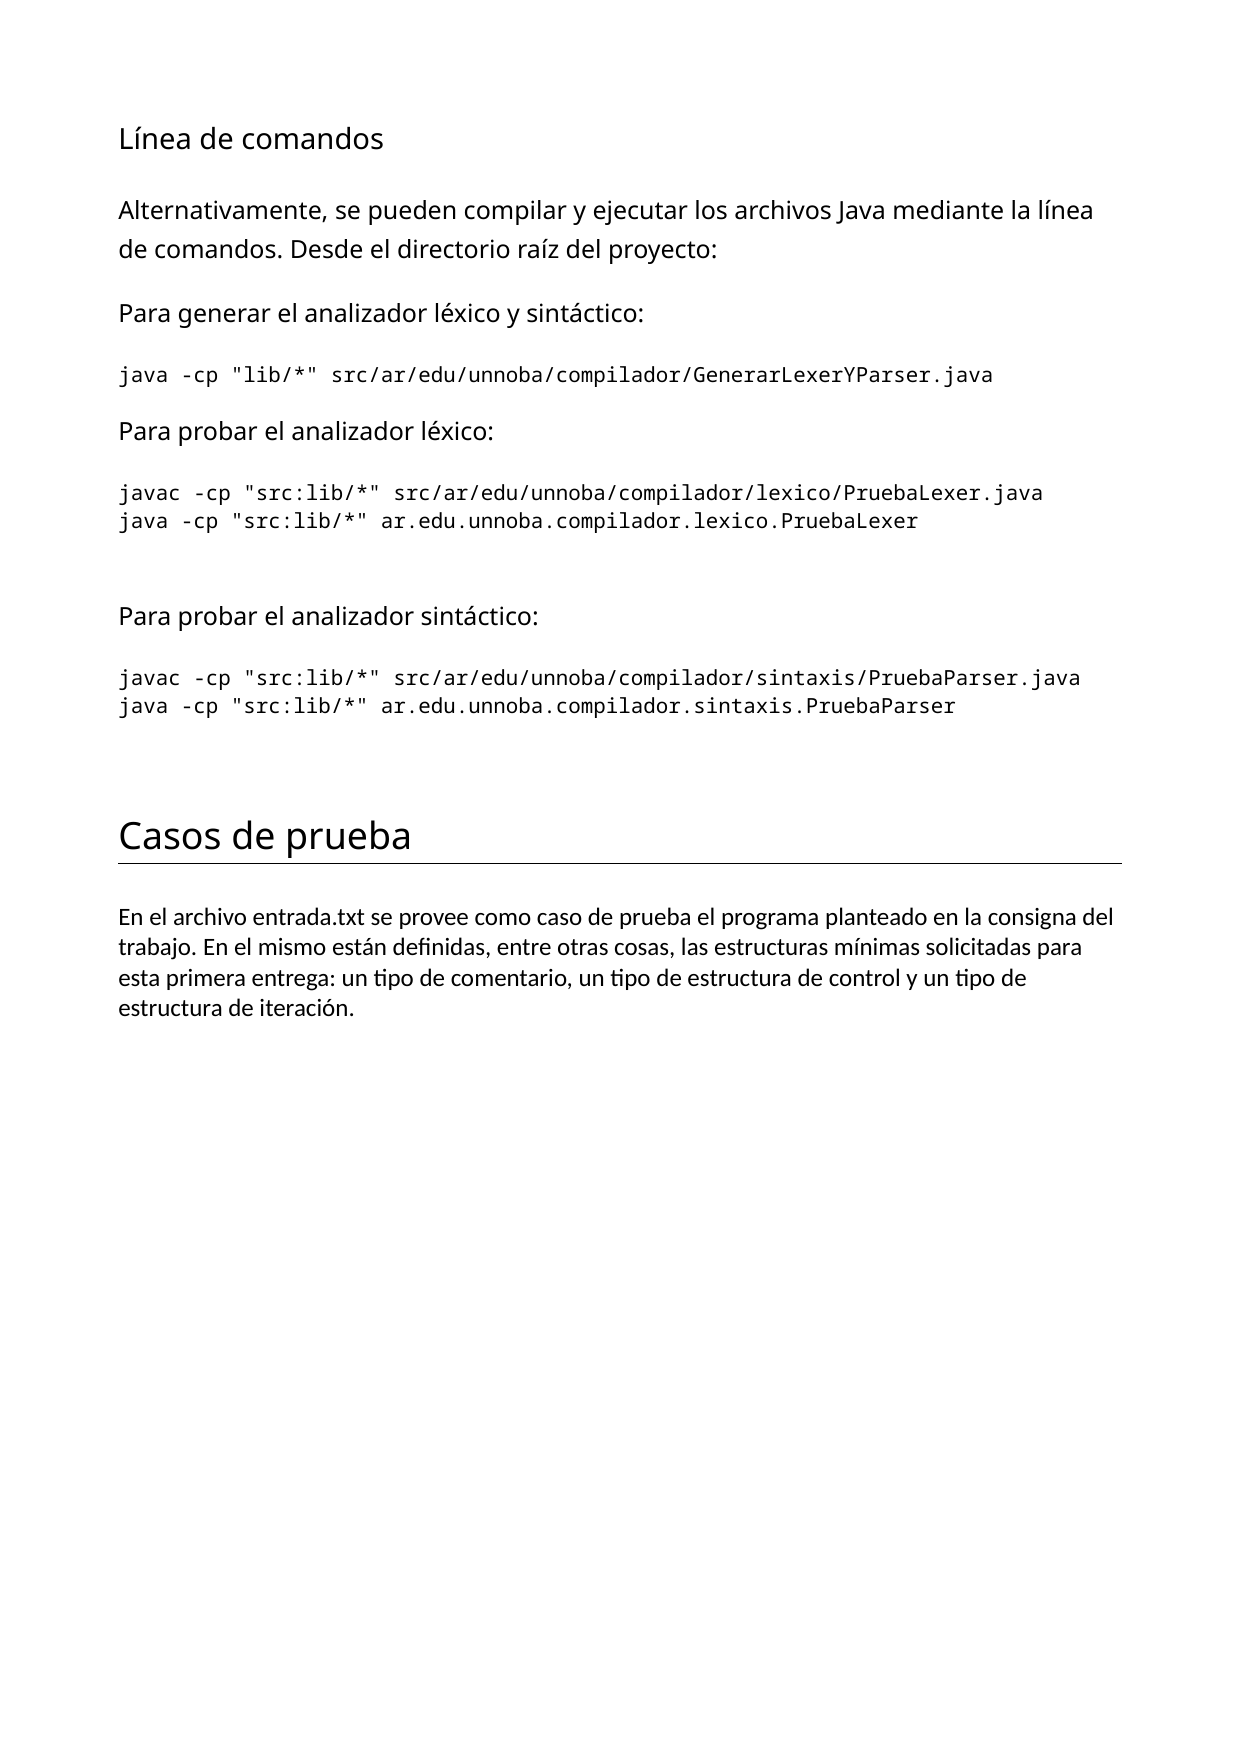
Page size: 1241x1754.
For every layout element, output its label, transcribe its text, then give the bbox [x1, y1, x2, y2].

text Para probar el analizador sintáctico: [118, 599, 1122, 633]
text javac -cp "src:lib/*" src/ar/edu/unnoba/compilador/lexico/PruebaLexer.java java -cp "src:lib/*" ar.edu.unnoba.compilador.lexico.PruebaLexer [118, 478, 1122, 535]
subtitle Línea de comandos [118, 118, 1122, 158]
text java -cp "lib/*" src/ar/edu/unnoba/compilador/GenerarLexerYParser.java [118, 360, 1122, 389]
text Para probar el analizador léxico: [118, 414, 1122, 448]
text En el archivo entrada.txt se provee como caso de prueba el programa planteado en la consigna del trabajo. En el mismo están definidas, entre otras cosas, las estructuras mínimas solicitadas para esta primera entrega: un tipo de comentario, un tipo de estructura de control y un tipo de estructura de iteración. [118, 901, 1122, 1023]
text javac -cp "src:lib/*" src/ar/edu/unnoba/compilador/sintaxis/PruebaParser.java java -cp "src:lib/*" ar.edu.unnoba.compilador.sintaxis.PruebaParser [118, 663, 1122, 772]
text Para generar el analizador léxico y sintáctico: [118, 296, 1122, 330]
subtitle Casos de prueba [118, 809, 1122, 863]
text Alternativamente, se pueden compilar y ejecutar los archivos Java mediante la línea de comandos. Desde el directorio raíz del proyecto: [118, 193, 1122, 266]
